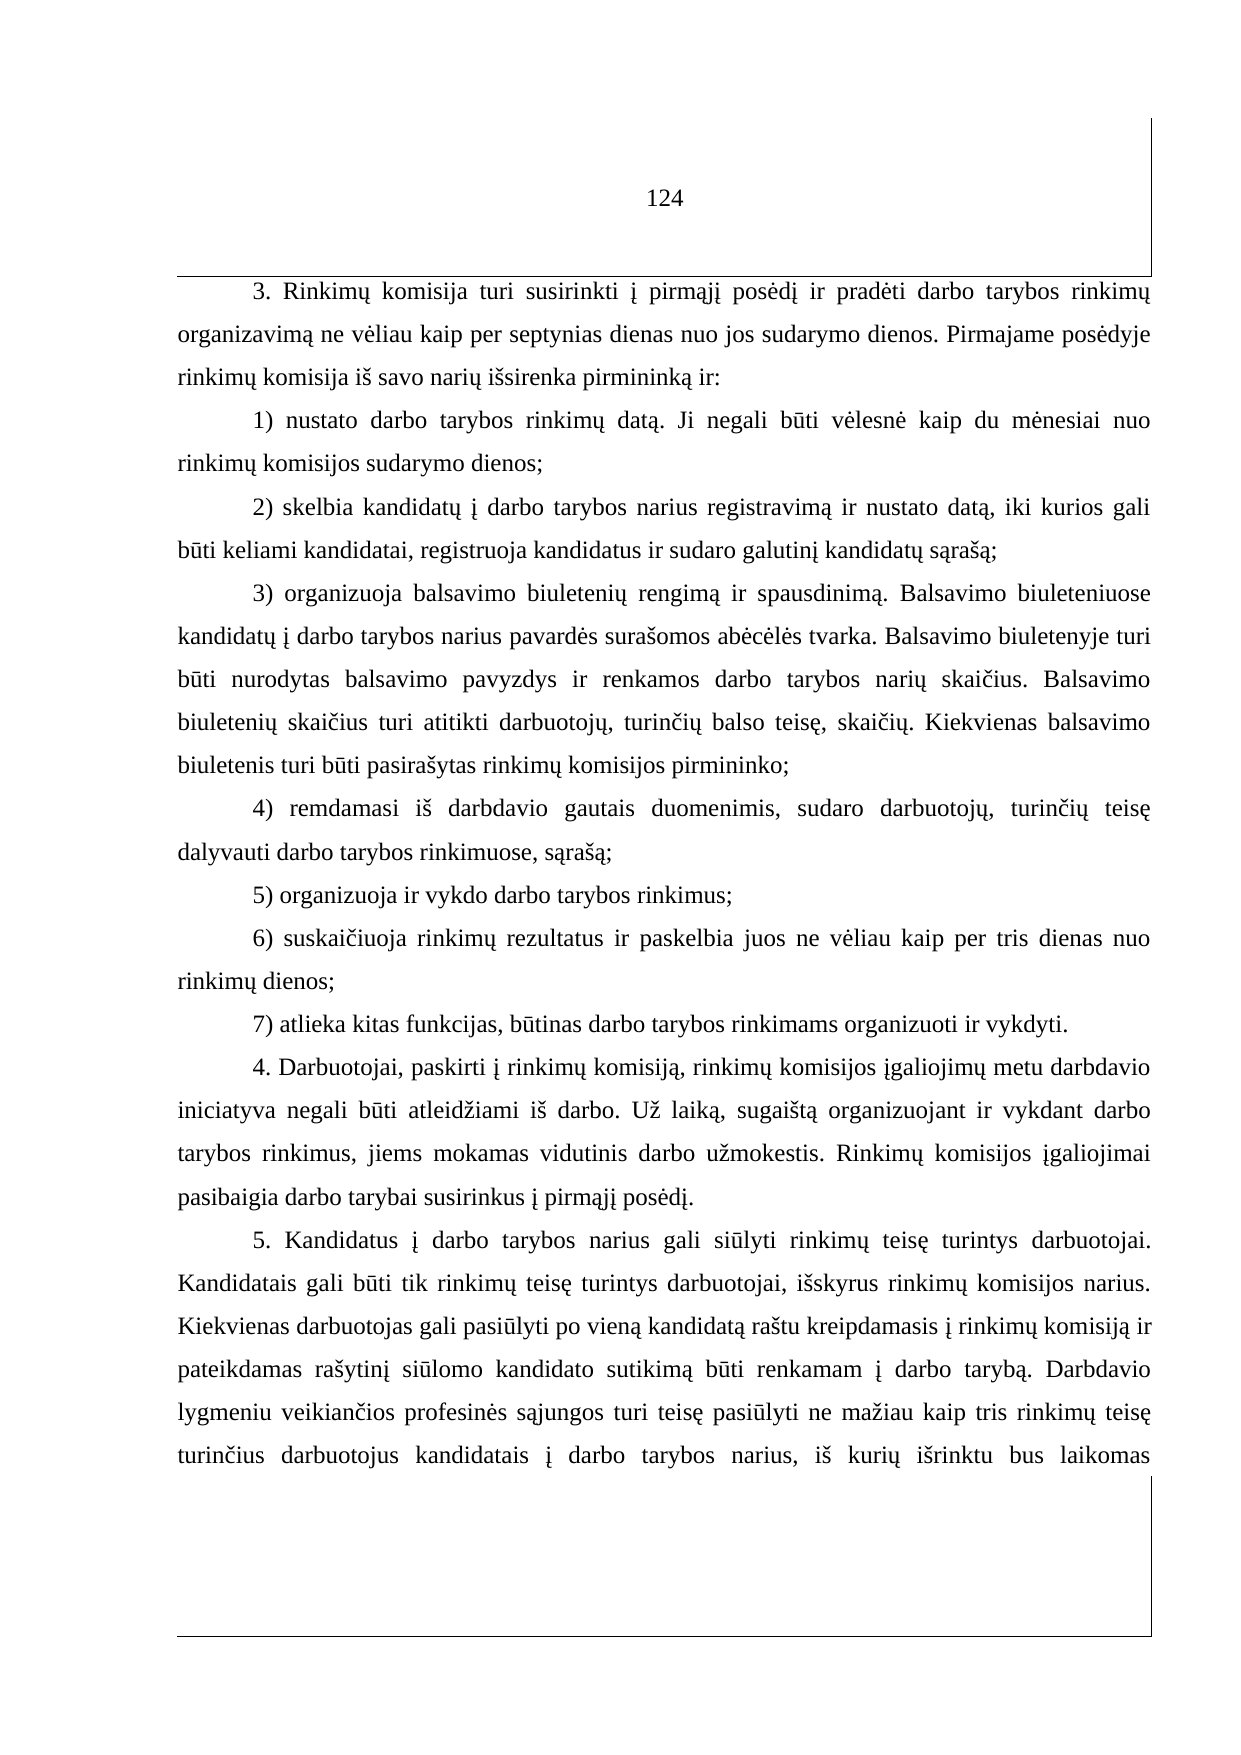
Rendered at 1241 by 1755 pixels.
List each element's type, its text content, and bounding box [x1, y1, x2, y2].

text 5) organizuoja ir vykdo darbo tarybos rinkimus; [177, 880, 1152, 908]
text 7) atlieka kitas funkcijas, būtinas darbo tarybos rinkimams organizuoti ir vykdyti. [177, 1009, 1152, 1038]
text 2) skelbia kandidatų į darbo tarybos narius registravimą ir nustato datą, iki kurios gali būti keliami kandidatai, registruoja kandidatus ir sudaro galutinį kandidatų sąrašą; [177, 492, 1152, 563]
text 1) nustato darbo tarybos rinkimų datą. Ji negali būti vėlesnė kaip du mėnesiai nuo rinkimų komisijos sudarymo dienos; [177, 405, 1152, 477]
text 5. Kandidatus į darbo tarybos narius gali siūlyti rinkimų teisę turintys darbuotojai. Kandidatais gali būti tik rinkimų teisę turintys darbuotojai, išskyrus rinkimų komisijos narius. Kiekvienas darbuotojas gali pasiūlyti po vieną kandidatą raštu kreipdamasis į rinkimų komisiją ir pateikdamas rašytinį siūlomo kandidato sutikimą būti renkamam į darbo tarybą. Darbdavio lygmeniu veikiančios profesinės sąjungos turi teisę pasiūlyti ne mažiau kaip tris rinkimų teisę turinčius darbuotojus kandidatais į darbo tarybos narius, iš kurių išrinktu bus laikomas [177, 1225, 1152, 1469]
text 4) remdamasi iš darbdavio gautais duomenimis, sudaro darbuotojų, turinčių teisę dalyvauti darbo tarybos rinkimuose, sąrašą; [177, 793, 1152, 865]
text 3. Rinkimų komisija turi susirinkti į pirmąjį posėdį ir pradėti darbo tarybos rinkimų organizavimą ne vėliau kaip per septynias dienas nuo jos sudarymo dienos. Pirmajame posėdyje rinkimų komisija iš savo narių išsirenka pirmininką ir: [177, 276, 1152, 391]
text 6) suskaičiuoja rinkimų rezultatus ir paskelbia juos ne vėliau kaip per tris dienas nuo rinkimų dienos; [177, 923, 1152, 995]
text 3) organizuoja balsavimo biuletenių rengimą ir spausdinimą. Balsavimo biuleteniuose kandidatų į darbo tarybos narius pavardės surašomos abėcėlės tvarka. Balsavimo biuletenyje turi būti nurodytas balsavimo pavyzdys ir renkamos darbo tarybos narių skaičius. Balsavimo biuletenių skaičius turi atitikti darbuotojų, turinčių balso teisę, skaičių. Kiekvienas balsavimo biuletenis turi būti pasirašytas rinkimų komisijos pirmininko; [177, 578, 1152, 779]
text 4. Darbuotojai, paskirti į rinkimų komisiją, rinkimų komisijos įgaliojimų metu darbdavio iniciatyva negali būti atleidžiami iš darbo. Už laiką, sugaištą organizuojant ir vykdant darbo tarybos rinkimus, jiems mokamas vidutinis darbo užmokestis. Rinkimų komisijos įgaliojimai pasibaigia darbo tarybai susirinkus į pirmąjį posėdį. [177, 1052, 1152, 1210]
